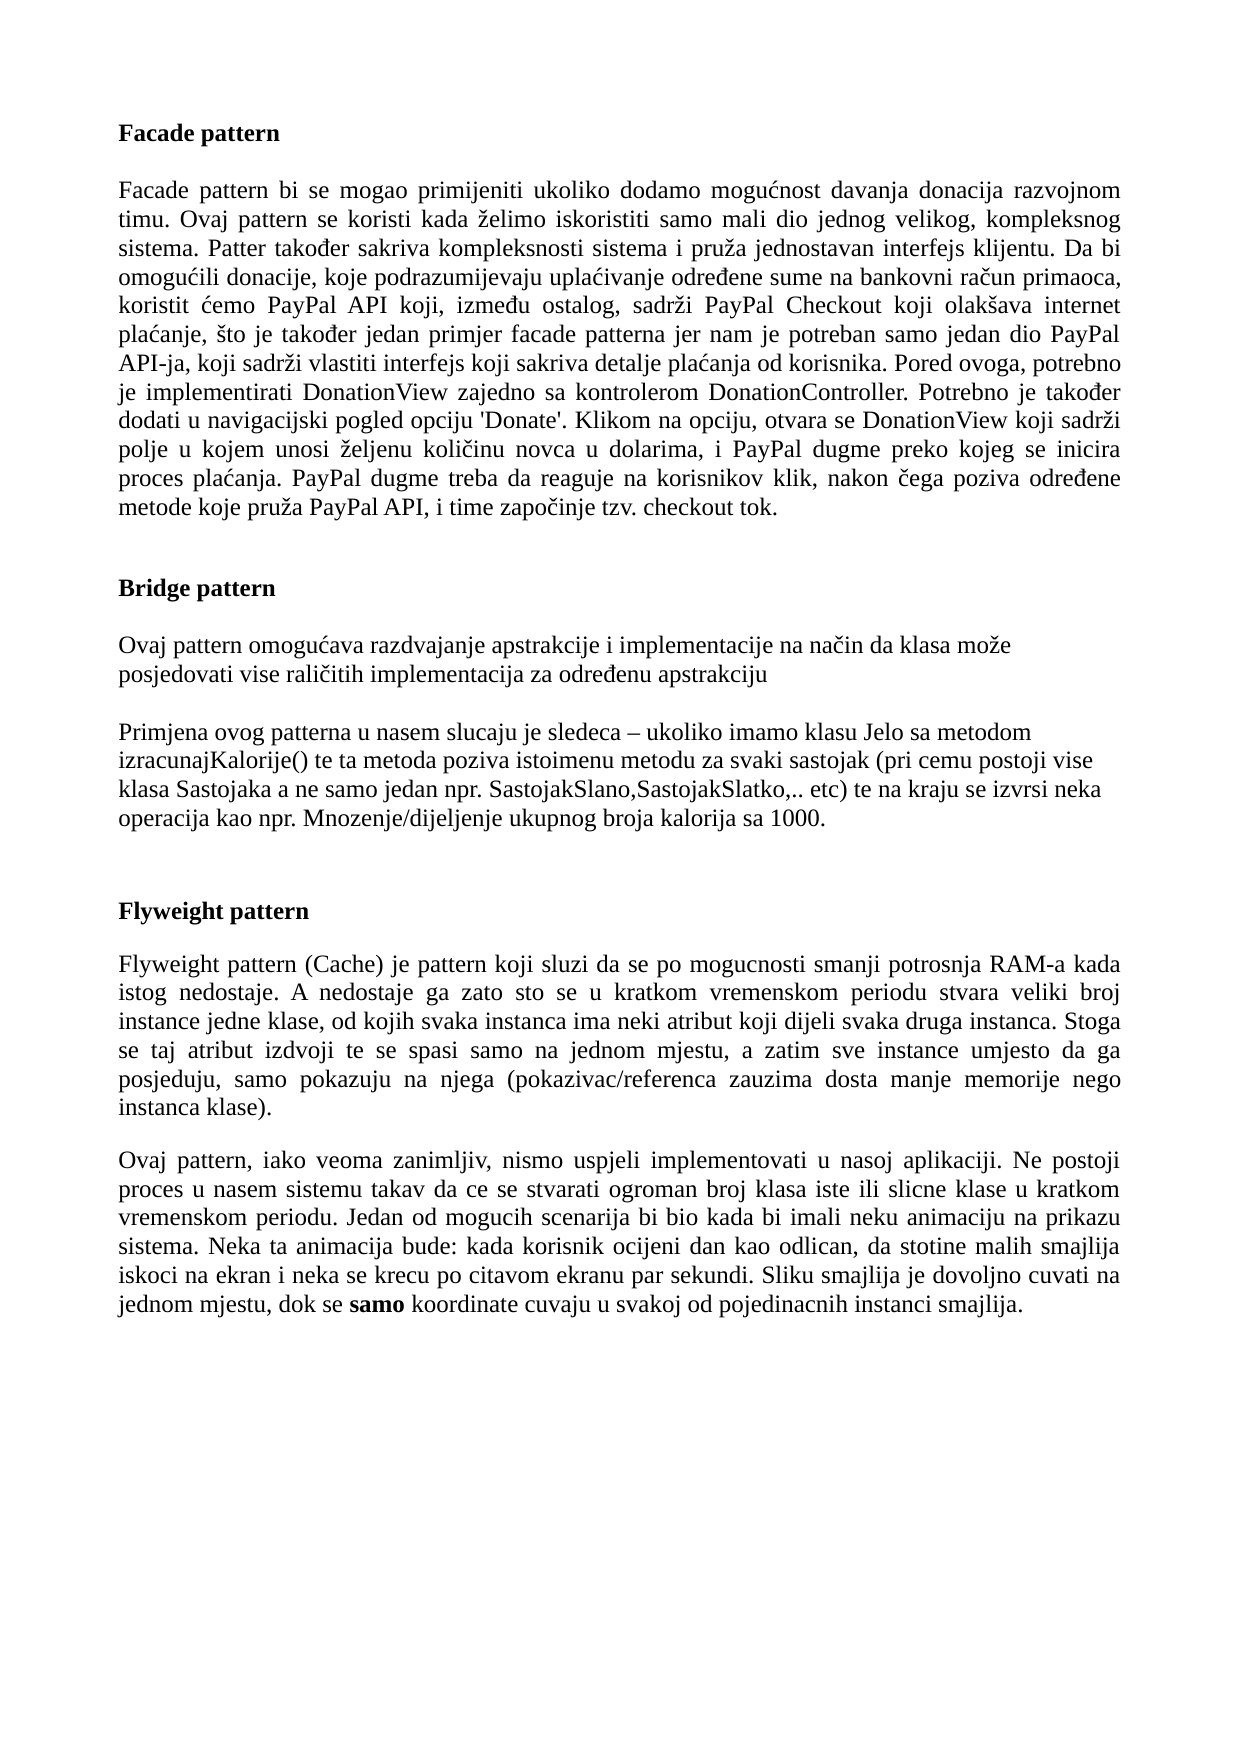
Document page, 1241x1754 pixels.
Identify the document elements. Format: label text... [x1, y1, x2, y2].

text Ovaj pattern, iako veoma zanimljiv, nismo uspjeli implementovati u nasoj aplikaciji. Ne postoji proces u nasem sistemu takav da ce se stvarati ogroman broj klasa iste ili slicne klase u kratkom vremenskom periodu. Jedan od mogucih scenarija bi bio kada bi imali neku animaciju na prikazu sistema. Neka ta animacija bude: kada korisnik ocijeni dan kao odlican, da stotine malih smajlija iskoci na ekran i neka se krecu po citavom ekranu par sekundi. Sliku smajlija je dovoljno cuvati na jednom mjestu, dok se samo koordinate cuvaju u svakoj od pojedinacnih instanci smajlija. [118, 1145, 1122, 1317]
text Facade pattern [118, 118, 1122, 147]
text Bridge pattern [118, 573, 1122, 602]
text Flyweight pattern (Cache) je pattern koji sluzi da se po mogucnosti smanji potrosnja RAM-a kada istog nedostaje. A nedostaje ga zato sto se u kratkom vremenskom periodu stvara veliki broj instance jedne klase, od kojih svaka instanca ima neki atribut koji dijeli svaka druga instanca. Stoga se taj atribut izdvoji te se spasi samo na jednom mjestu, a zatim sve instance umjesto da ga posjeduju, samo pokazuju na njega (pokazivac/referenca zauzima dosta manje memorije nego instanca klase). [118, 949, 1122, 1121]
text Ovaj pattern omogućava razdvajanje apstrakcije i implementacije na način da klasa može posjedovati vise raličitih implementacija za određenu apstrakciju [118, 631, 1122, 688]
text Flyweight pattern [118, 896, 1122, 925]
text Primjena ovog patterna u nasem slucaju je sledeca – ukoliko imamo klasu Jelo sa metodom izracunajKalorije() te ta metoda poziva istoimenu metodu za svaki sastojak (pri cemu postoji vise klasa Sastojaka a ne samo jedan npr. SastojakSlano,SastojakSlatko,.. etc) te na kraju se izvrsi neka operacija kao npr. Mnozenje/dijeljenje ukupnog broja kalorija sa 1000. [118, 717, 1122, 832]
text Facade pattern bi se mogao primijeniti ukoliko dodamo mogućnost davanja donacija razvojnom timu. Ovaj pattern se koristi kada želimo iskoristiti samo mali dio jednog velikog, kompleksnog sistema. Patter također sakriva kompleksnosti sistema i pruža jednostavan interfejs klijentu. Da bi omogućili donacije, koje podrazumijevaju uplaćivanje određene sume na bankovni račun primaoca, koristit ćemo PayPal API koji, između ostalog, sadrži PayPal Checkout koji olakšava internet plaćanje, što je također jedan primjer facade patterna jer nam je potreban samo jedan dio PayPal API-ja, koji sadrži vlastiti interfejs koji sakriva detalje plaćanja od korisnika. Pored ovoga, potrebno je implementirati DonationView zajedno sa kontrolerom DonationController. Potrebno je također dodati u navigacijski pogled opciju 'Donate'. Klikom na opciju, otvara se DonationView koji sadrži polje u kojem unosi željenu količinu novca u dolarima, i PayPal dugme preko kojeg se inicira proces plaćanja. PayPal dugme treba da reaguje na korisnikov klik, nakon čega poziva određene metode koje pruža PayPal API, i time započinje tzv. checkout tok. [118, 176, 1122, 521]
